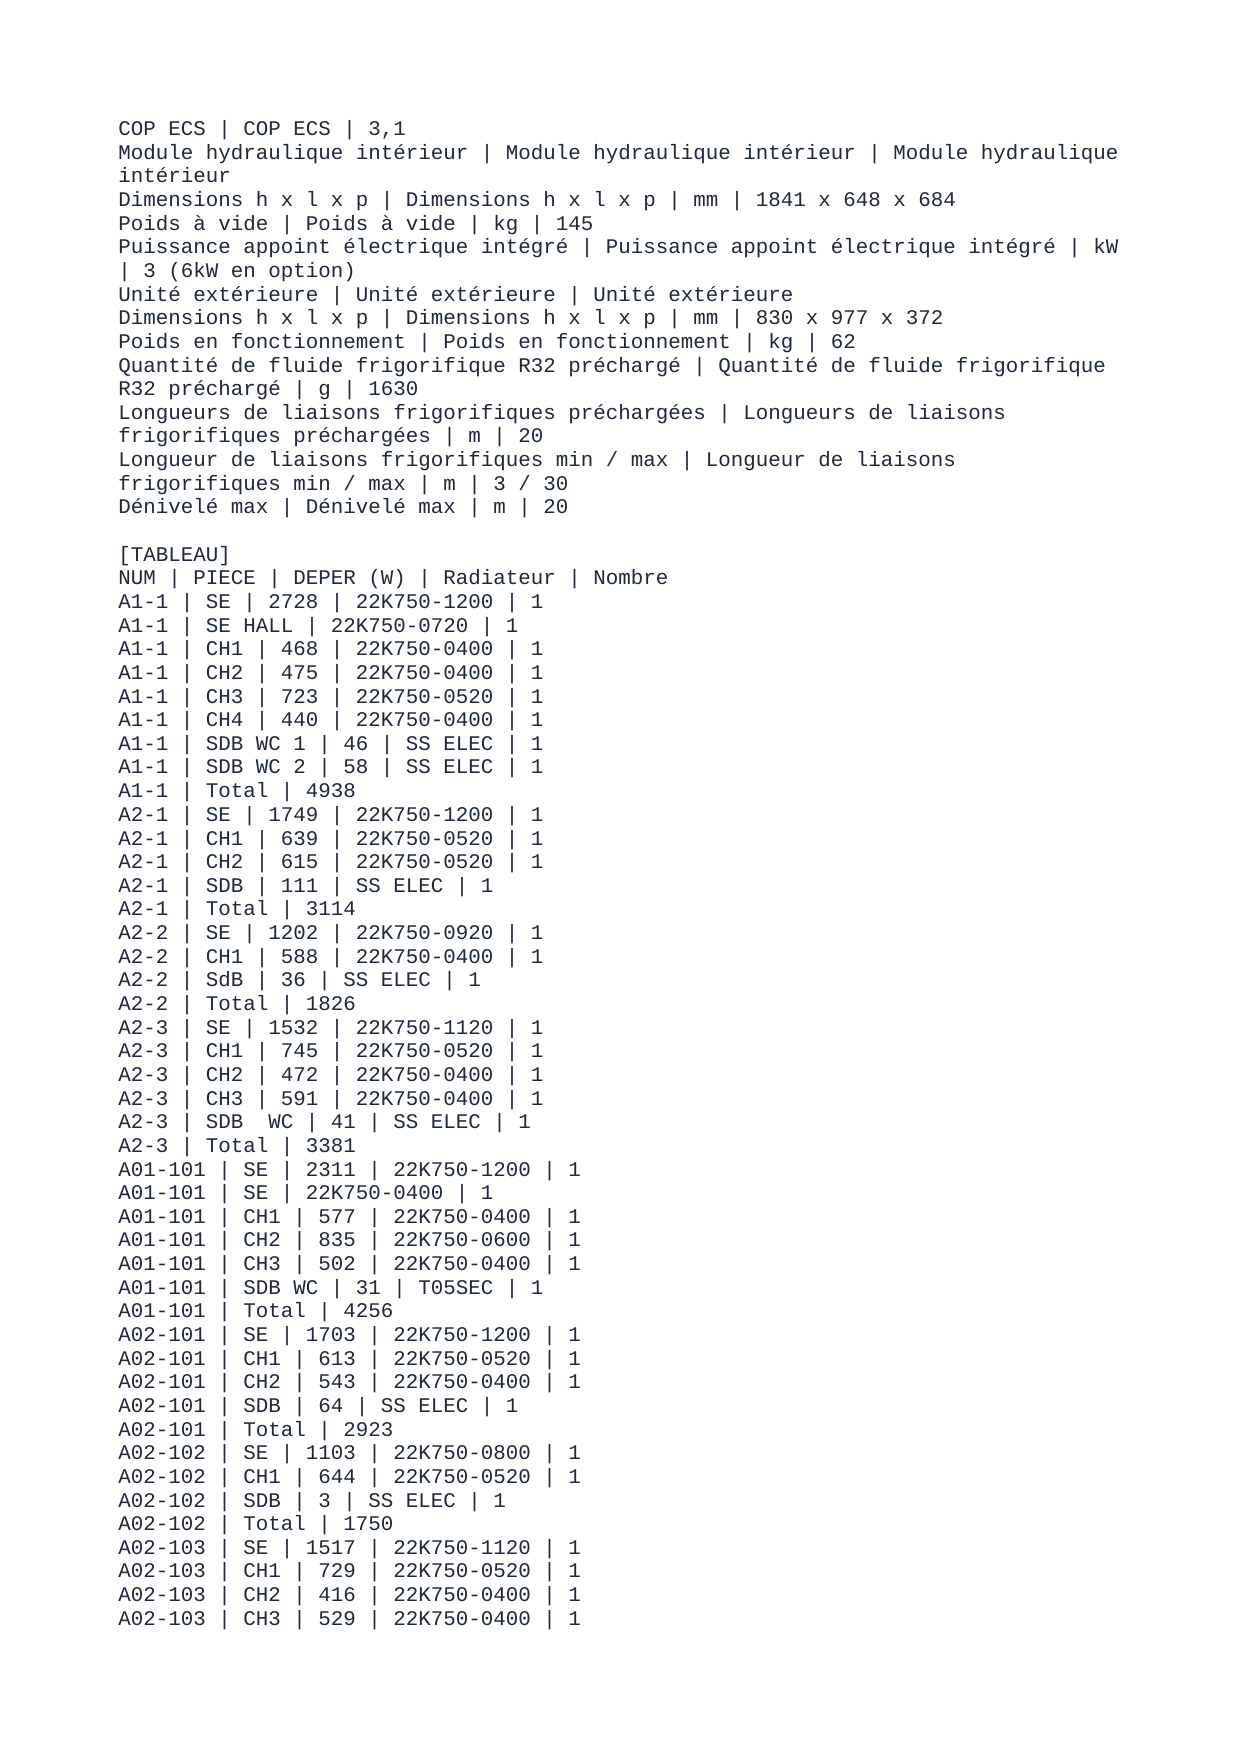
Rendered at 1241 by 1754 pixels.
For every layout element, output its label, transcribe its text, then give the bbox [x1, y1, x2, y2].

text Longueur de liaisons frigorifiques min / max | Longueur de liaisons frigorifiques min / max | m | 3 / 30 [118, 449, 1122, 496]
text A2-3 | SE | 1532 | 22K750-1120 | 1 [118, 1017, 1122, 1040]
text Longueurs de liaisons frigorifiques préchargées | Longueurs de liaisons frigorifiques préchargées | m | 20 [118, 402, 1122, 449]
text A02-101 | Total | 2923 [118, 1419, 1122, 1442]
text A02-103 | CH3 | 529 | 22K750-0400 | 1 [118, 1608, 1122, 1631]
text A2-3 | Total | 3381 [118, 1135, 1122, 1158]
text A01-101 | CH2 | 835 | 22K750-0600 | 1 [118, 1229, 1122, 1253]
text A2-1 | CH2 | 615 | 22K750-0520 | 1 [118, 851, 1122, 875]
text A1-1 | SDB WC 1 | 46 | SS ELEC | 1 [118, 733, 1122, 757]
text A2-1 | SDB | 111 | SS ELEC | 1 [118, 875, 1122, 898]
text A02-103 | CH1 | 729 | 22K750-0520 | 1 [118, 1561, 1122, 1584]
text A2-2 | SdB | 36 | SS ELEC | 1 [118, 969, 1122, 993]
text A2-3 | CH2 | 472 | 22K750-0400 | 1 [118, 1064, 1122, 1088]
text A02-101 | SDB | 64 | SS ELEC | 1 [118, 1395, 1122, 1419]
text A2-3 | CH1 | 745 | 22K750-0520 | 1 [118, 1040, 1122, 1064]
text A2-3 | CH3 | 591 | 22K750-0400 | 1 [118, 1088, 1122, 1111]
text A2-1 | Total | 3114 [118, 898, 1122, 922]
text A02-103 | SE | 1517 | 22K750-1120 | 1 [118, 1537, 1122, 1561]
text A02-103 | CH2 | 416 | 22K750-0400 | 1 [118, 1584, 1122, 1608]
text Dénivelé max | Dénivelé max | m | 20 [118, 496, 1122, 520]
text A1-1 | SE HALL | 22K750-0720 | 1 [118, 615, 1122, 638]
text A01-101 | SE | 22K750-0400 | 1 [118, 1182, 1122, 1206]
text Poids à vide | Poids à vide | kg | 145 [118, 213, 1122, 236]
text A02-101 | CH2 | 543 | 22K750-0400 | 1 [118, 1371, 1122, 1395]
text A02-102 | Total | 1750 [118, 1513, 1122, 1537]
text Dimensions h x l x p | Dimensions h x l x p | mm | 1841 x 648 x 684 [118, 189, 1122, 213]
text A02-102 | CH1 | 644 | 22K750-0520 | 1 [118, 1466, 1122, 1489]
text A02-101 | SE | 1703 | 22K750-1200 | 1 [118, 1324, 1122, 1348]
text A01-101 | Total | 4256 [118, 1300, 1122, 1324]
text A1-1 | CH4 | 440 | 22K750-0400 | 1 [118, 709, 1122, 733]
text A02-102 | SE | 1103 | 22K750-0800 | 1 [118, 1442, 1122, 1466]
text A1-1 | CH1 | 468 | 22K750-0400 | 1 [118, 638, 1122, 662]
text A2-1 | CH1 | 639 | 22K750-0520 | 1 [118, 827, 1122, 851]
text Puissance appoint électrique intégré | Puissance appoint électrique intégré | kW | 3 (6kW en option) [118, 236, 1122, 284]
text A02-102 | SDB | 3 | SS ELEC | 1 [118, 1489, 1122, 1513]
text A2-1 | SE | 1749 | 22K750-1200 | 1 [118, 804, 1122, 827]
text Quantité de fluide frigorifique R32 préchargé | Quantité de fluide frigorifique R32 préchargé | g | 1630 [118, 354, 1122, 402]
text A1-1 | CH2 | 475 | 22K750-0400 | 1 [118, 662, 1122, 686]
text A2-2 | Total | 1826 [118, 993, 1122, 1017]
text Unité extérieure | Unité extérieure | Unité extérieure [118, 284, 1122, 307]
text A1-1 | SDB WC 2 | 58 | SS ELEC | 1 [118, 757, 1122, 780]
text A01-101 | CH1 | 577 | 22K750-0400 | 1 [118, 1206, 1122, 1229]
text Module hydraulique intérieur | Module hydraulique intérieur | Module hydraulique intérieur [118, 142, 1122, 189]
text NUM | PIECE | DEPER (W) | Radiateur | Nombre [118, 567, 1122, 591]
text A01-101 | CH3 | 502 | 22K750-0400 | 1 [118, 1253, 1122, 1277]
text A1-1 | Total | 4938 [118, 780, 1122, 804]
text A2-2 | SE | 1202 | 22K750-0920 | 1 [118, 922, 1122, 946]
text A1-1 | CH3 | 723 | 22K750-0520 | 1 [118, 686, 1122, 709]
text A02-101 | CH1 | 613 | 22K750-0520 | 1 [118, 1348, 1122, 1371]
text A01-101 | SDB WC | 31 | T05SEC | 1 [118, 1277, 1122, 1300]
text Dimensions h x l x p | Dimensions h x l x p | mm | 830 x 977 x 372 [118, 307, 1122, 331]
text A01-101 | SE | 2311 | 22K750-1200 | 1 [118, 1158, 1122, 1182]
text COP ECS | COP ECS | 3,1 [118, 118, 1122, 142]
text A1-1 | SE | 2728 | 22K750-1200 | 1 [118, 591, 1122, 615]
text [TABLEAU] [118, 544, 1122, 567]
text A2-2 | CH1 | 588 | 22K750-0400 | 1 [118, 946, 1122, 969]
text Poids en fonctionnement | Poids en fonctionnement | kg | 62 [118, 331, 1122, 354]
text A2-3 | SDB WC | 41 | SS ELEC | 1 [118, 1111, 1122, 1135]
